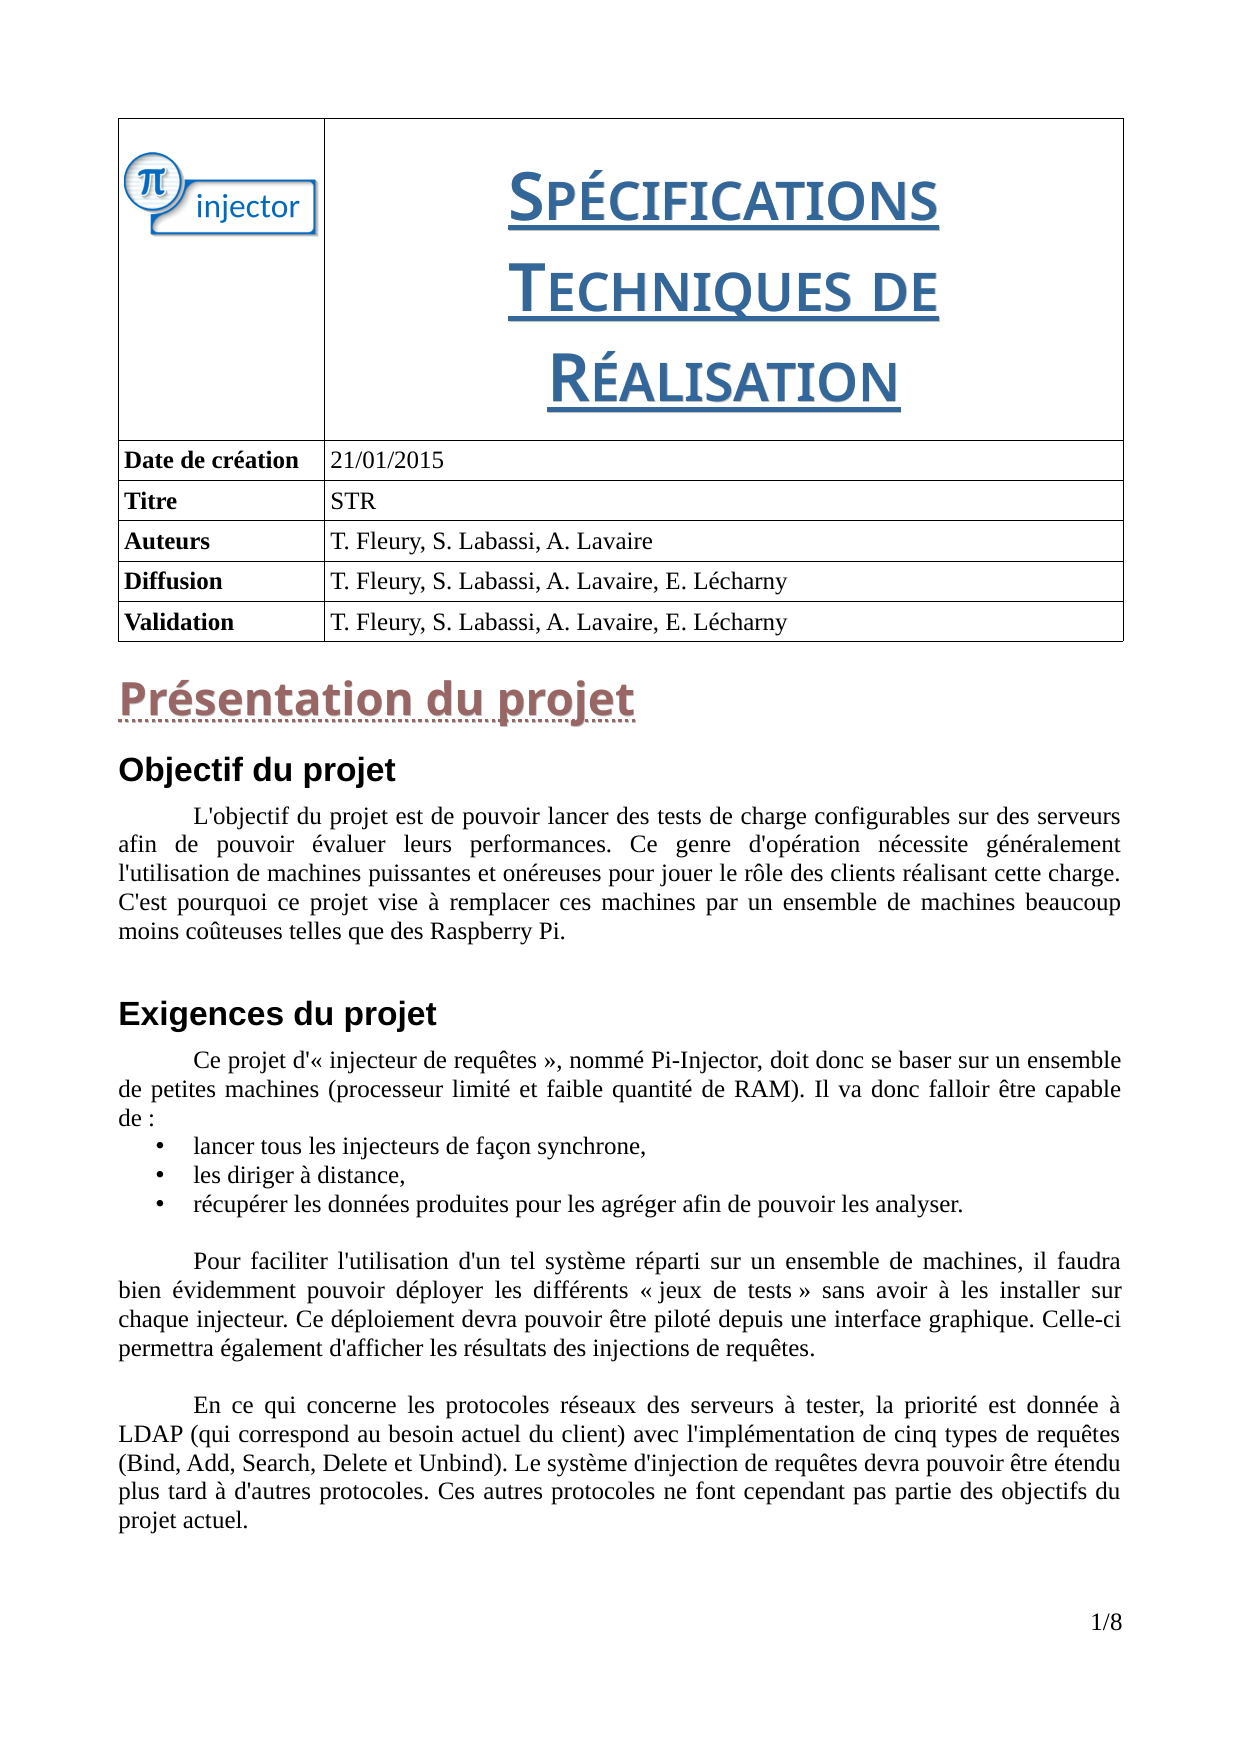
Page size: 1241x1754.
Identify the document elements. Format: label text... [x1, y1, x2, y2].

table_cell Auteurs [119, 521, 324, 561]
list les diriger à distance, [156, 1160, 1122, 1189]
table_cell T. Fleury, S. Labassi, A. Lavaire, E. Lécharny [325, 562, 1123, 601]
list lancer tous les injecteurs de façon synchrone, [156, 1131, 1122, 1160]
list récupérer les données produites pour les agréger afin de pouvoir les analyser. [156, 1189, 1122, 1218]
subtitle Présentation du projet [118, 666, 1122, 729]
subtitle Objectif du projet [118, 749, 1122, 788]
text En ce qui concerne les protocoles réseaux des serveurs à tester, la priorité est donnée à LDAP (qui correspond au besoin actuel du client) avec l'implémentation de cinq types de requêtes (Bind, Add, Search, Delete et Unbind). Le système d'injection de requêtes devra pouvoir être étendu plus tard à d'autres protocoles. Ces autres protocoles ne font cependant pas partie des objectifs du projet actuel. [118, 1390, 1122, 1534]
table_cell Date de création [119, 441, 324, 480]
table_cell T. Fleury, S. Labassi, A. Lavaire [325, 521, 1123, 561]
table_cell Validation [119, 602, 324, 641]
table_cell Titre [119, 481, 324, 520]
text Ce projet d'« injecteur de requêtes », nommé Pi-Injector, doit donc se baser sur un ensemble de petites machines (processeur limité et faible quantité de RAM). Il va donc falloir être capable de : [118, 1045, 1122, 1131]
text L'objectif du projet est de pouvoir lancer des tests de charge configurables sur des serveurs afin de pouvoir évaluer leurs performances. Ce genre d'opération nécessite généralement l'utilisation de machines puissantes et onéreuses pour jouer le rôle des clients réalisant cette charge. C'est pourquoi ce projet vise à remplacer ces machines par un ensemble de machines beaucoup moins coûteuses telles que des Raspberry Pi. [118, 801, 1122, 944]
table_cell T. Fleury, S. Labassi, A. Lavaire, E. Lécharny [325, 602, 1123, 641]
picture [123, 152, 319, 237]
table_cell Diffusion [119, 562, 324, 601]
table_cell 21/01/2015 [325, 441, 1123, 480]
text Pour faciliter l'utilisation d'un tel système réparti sur un ensemble de machines, il faudra bien évidemment pouvoir déployer les différents « jeux de tests » sans avoir à les installer sur chaque injecteur. Ce déploiement devra pouvoir être piloté depuis une interface graphique. Celle-ci permettra également d'afficher les résultats des injections de requêtes. [118, 1246, 1122, 1361]
table_header Spécifications Techniques de Réalisation [325, 119, 1123, 440]
table_cell STR [325, 481, 1123, 520]
subtitle Exigences du projet [118, 994, 1122, 1033]
table_header [119, 119, 324, 440]
